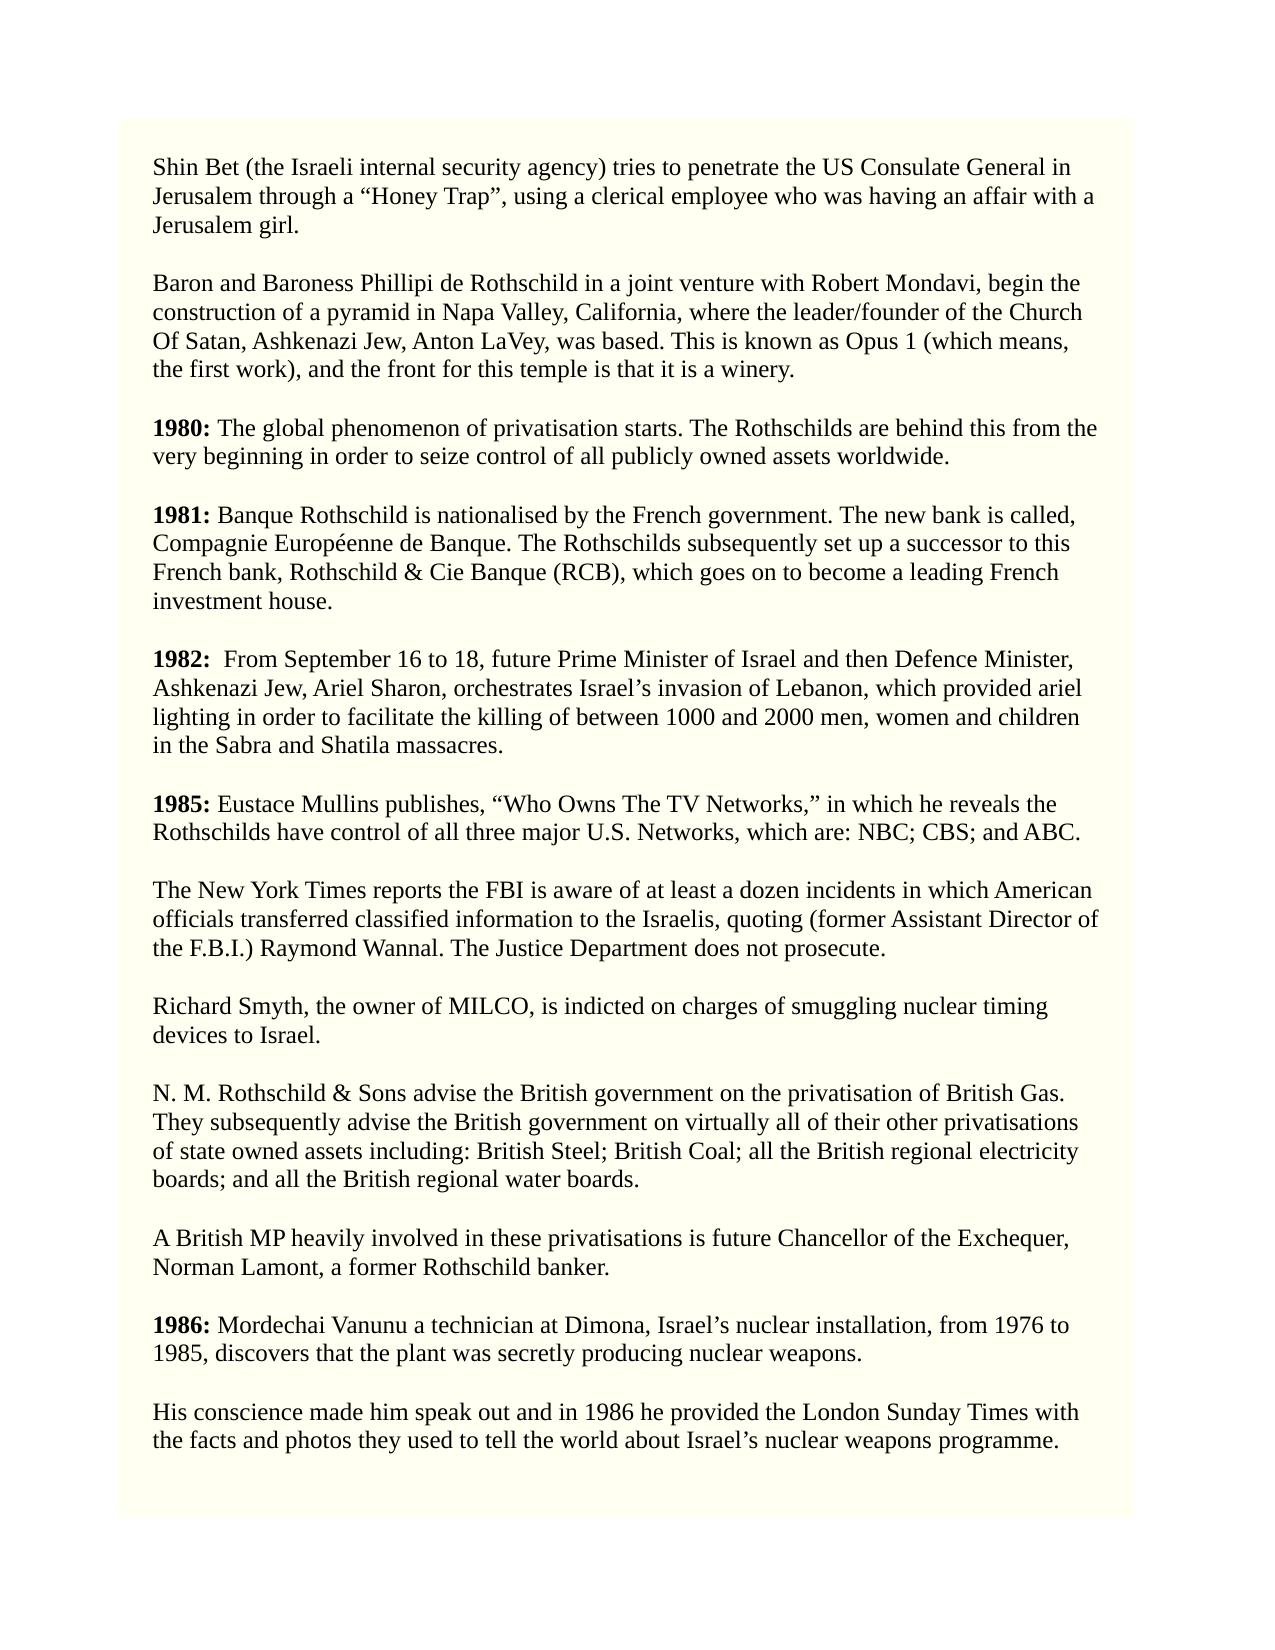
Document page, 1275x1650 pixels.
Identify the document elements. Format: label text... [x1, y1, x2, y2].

table_header Shin Bet (the Israeli internal security agency) tries to penetrate the US Consulate General in Jerusalem through a “Honey Trap”, using a clerical employee who was having an affair with a Jerusalem girl. Baron and Baroness Phillipi de Rothschild in a joint venture with Robert Mondavi, begin the construction of a pyramid in Napa Valley, California, where the leader/founder of the Church Of Satan, Ashkenazi Jew, Anton LaVey, was based. This is known as Opus 1 (which means, the first work), and the front for this temple is that it is a winery. 1980: The global phenomenon of privatisation starts. The Rothschilds are behind this from the very beginning in order to seize control of all publicly owned assets worldwide. 1981: Banque Rothschild is nationalised by the French government. The new bank is called, Compagnie Européenne de Banque. The Rothschilds subsequently set up a successor to this French bank, Rothschild & Cie Banque (RCB), which goes on to become a leading French investment house. 1982: From September 16 to 18, future Prime Minister of Israel and then Defence Minister, Ashkenazi Jew, Ariel Sharon, orchestrates Israel’s invasion of Lebanon, which provided ariel lighting in order to facilitate the killing of between 1000 and 2000 men, women and children in the Sabra and Shatila massacres. 1985: Eustace Mullins publishes, “Who Owns The TV Networks,” in which he reveals the Rothschilds have control of all three major U.S. Networks, which are: NBC; CBS; and ABC. The New York Times reports the FBI is aware of at least a dozen incidents in which American officials transferred classified information to the Israelis, quoting (former Assistant Director of the F.B.I.) Raymond Wannal. The Justice Department does not prosecute. Richard Smyth, the owner of MILCO, is indicted on charges of smuggling nuclear timing devices to Israel. N. M. Rothschild & Sons advise the British government on the privatisation of British Gas. They subsequently advise the British government on virtually all of their other privatisations of state owned assets including: British Steel; British Coal; all the British regional electricity boards; and all the British regional water boards. A British MP heavily involved in these privatisations is future Chancellor of the Exchequer, Norman Lamont, a former Rothschild banker. 1986: Mordechai Vanunu a technician at Dimona, Israel’s nuclear installation, from 1976 to 1985, discovers that the plant was secretly producing nuclear weapons. His conscience made him speak out and in 1986 he provided the London Sunday Times with the facts and photos they used to tell the world about Israel’s nuclear weapons programme. [118, 118, 1134, 1518]
